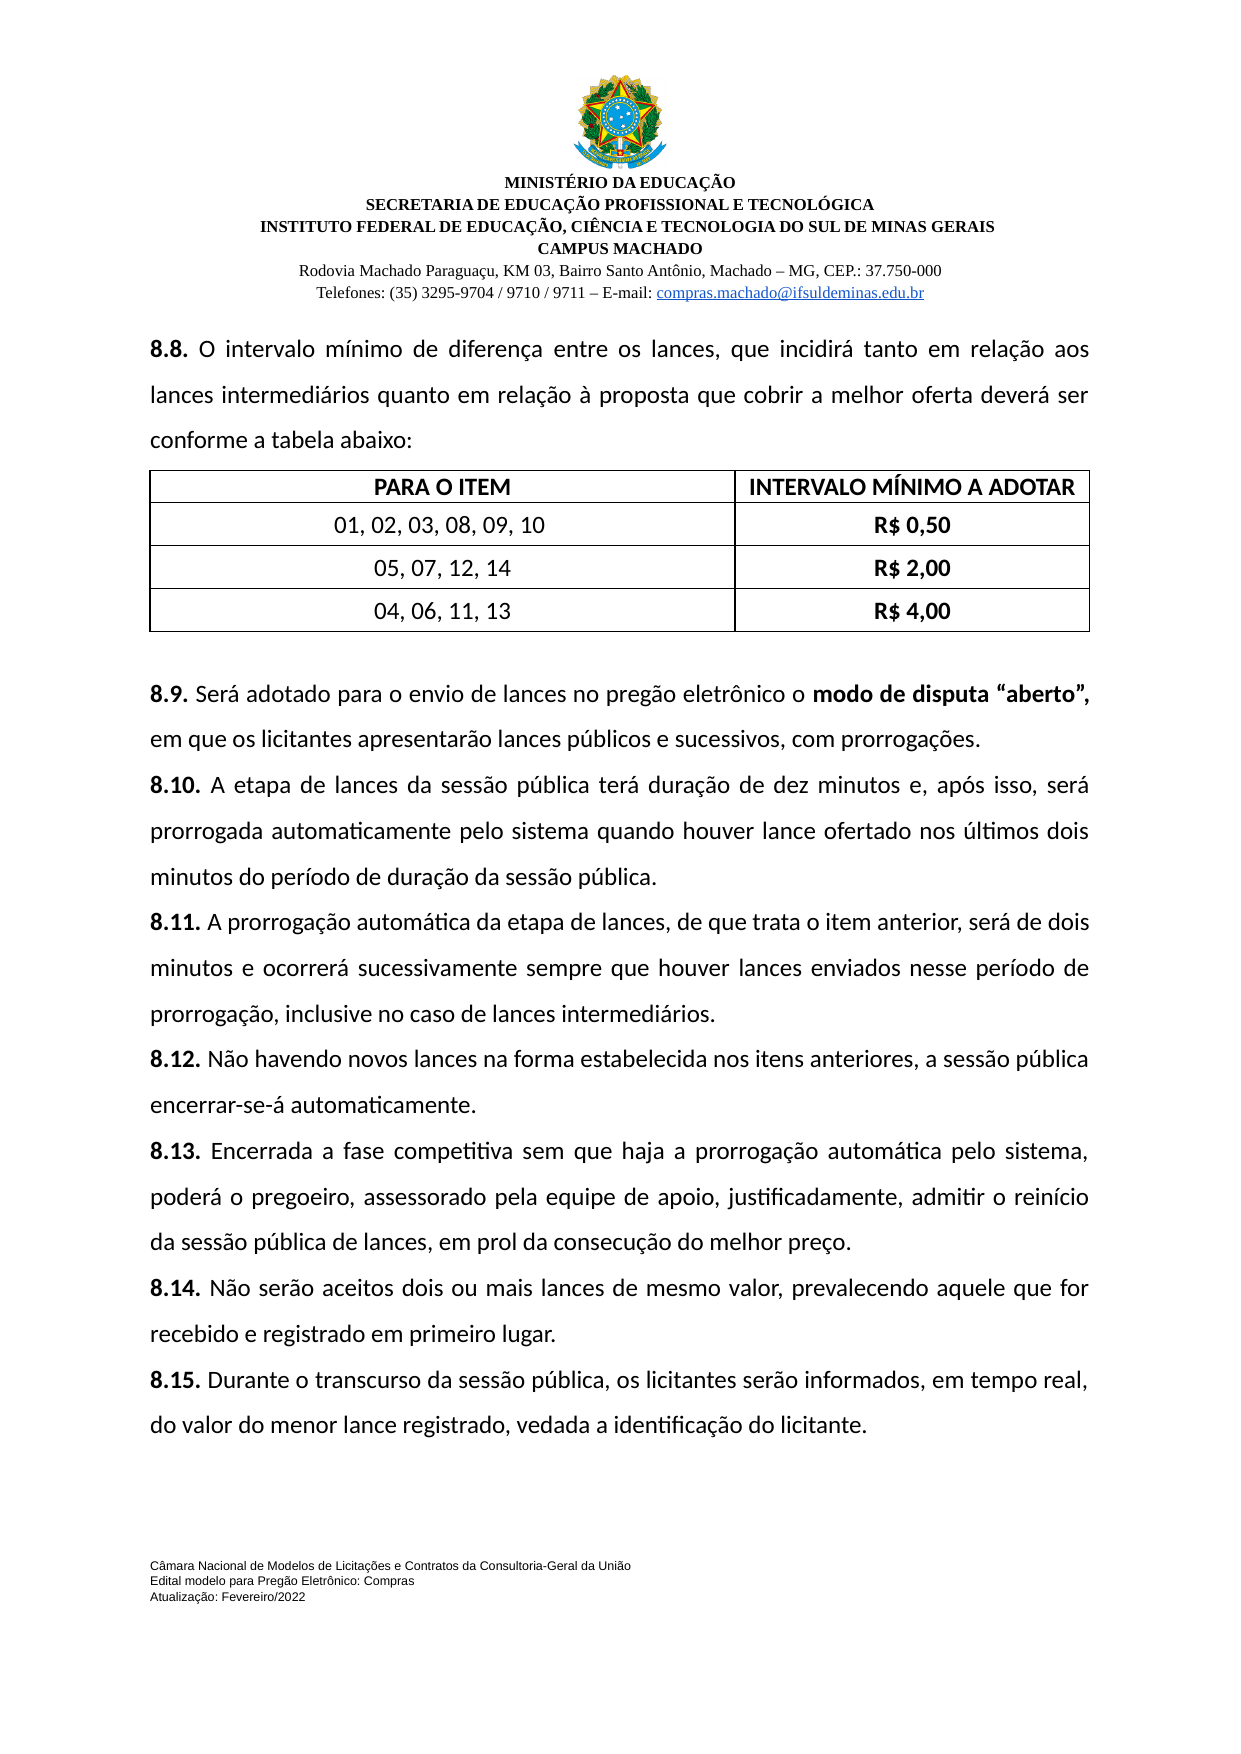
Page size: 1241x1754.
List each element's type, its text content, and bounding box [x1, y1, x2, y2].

table_header INTERVALO MÍNIMO A ADOTAR [736, 471, 1089, 502]
table_cell 01, 02, 03, 08, 09, 10 [151, 503, 734, 545]
text 8.8. O intervalo mínimo de diferença entre os lances, que incidirá tanto em relação aos lances intermediários quanto em relação à proposta que cobrir a melhor oferta deverá ser conforme a tabela abaixo: [150, 333, 1090, 455]
table_cell R$ 0,50 [736, 503, 1089, 545]
picture [639, 150, 650, 156]
picture [573, 75, 667, 169]
table_cell R$ 2,00 [736, 546, 1089, 588]
table_header PARA O ITEM [151, 471, 734, 502]
text 8.10. A etapa de lances da sessão pública terá duração de dez minutos e, após isso, será prorrogada automaticamente pelo sistema quando houver lance ofertado nos últimos dois minutos do período de duração da sessão pública. [150, 769, 1090, 891]
table_cell R$ 4,00 [736, 589, 1089, 631]
text 8.13. Encerrada a fase competitiva sem que haja a prorrogação automática pelo sistema, poderá o pregoeiro, assessorado pela equipe de apoio, justificadamente, admitir o reinício da sessão pública de lances, em prol da consecução do melhor preço. [150, 1135, 1090, 1257]
table_cell 05, 07, 12, 14 [151, 546, 734, 588]
table_cell 04, 06, 11, 13 [151, 589, 734, 631]
picture [613, 164, 628, 169]
text 8.9. Será adotado para o envio de lances no pregão eletrônico o modo de disputa “aberto”, em que os licitantes apresentarão lances públicos e sucessivos, com prorrogações. [150, 678, 1090, 754]
text 8.15. Durante o transcurso da sessão pública, os licitantes serão informados, em tempo real, do valor do menor lance registrado, vedada a identificação do licitante. [150, 1364, 1090, 1440]
text 8.11. A prorrogação automática da etapa de lances, de que trata o item anterior, será de dois minutos e ocorrerá sucessivamente sempre que houver lances enviados nesse período de prorrogação, inclusive no caso de lances intermediários. [150, 906, 1090, 1028]
text 8.14. Não serão aceitos dois ou mais lances de mesmo valor, prevalecendo aquele que for recebido e registrado em primeiro lugar. [150, 1272, 1090, 1348]
text 8.12. Não havendo novos lances na forma estabelecida nos itens anteriores, a sessão pública encerrar-se-á automaticamente. [150, 1044, 1090, 1120]
